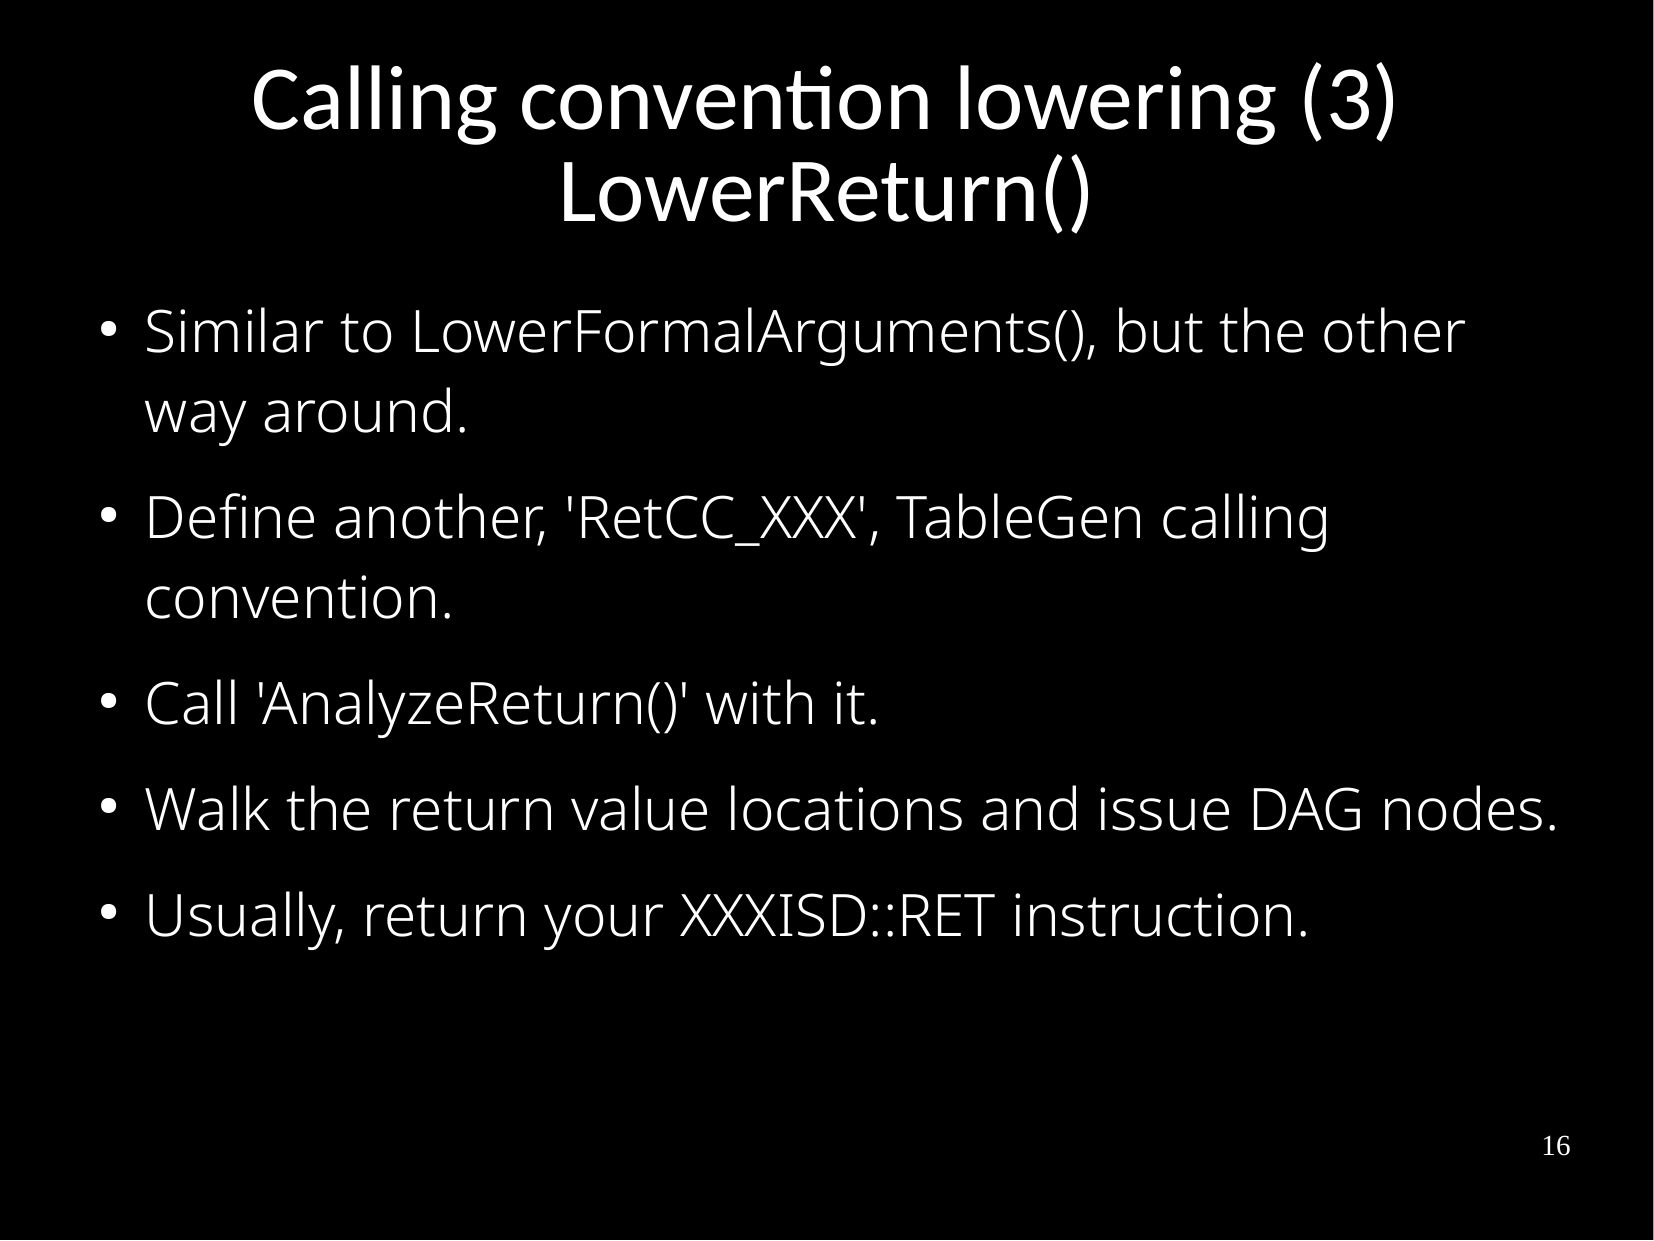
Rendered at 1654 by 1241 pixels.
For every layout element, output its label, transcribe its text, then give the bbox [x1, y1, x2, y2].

list Similar to LowerFormalArguments(), but the other way around. Define another, 'RetCC_XXX', TableGen calling convention. Call 'AnalyzeReturn()' with it. Walk the return value locations and issue DAG nodes. Usually, return your XXXISD::RET instruction. [82, 290, 1571, 1010]
title Calling convention lowering (3) LowerReturn() [82, 49, 1571, 257]
